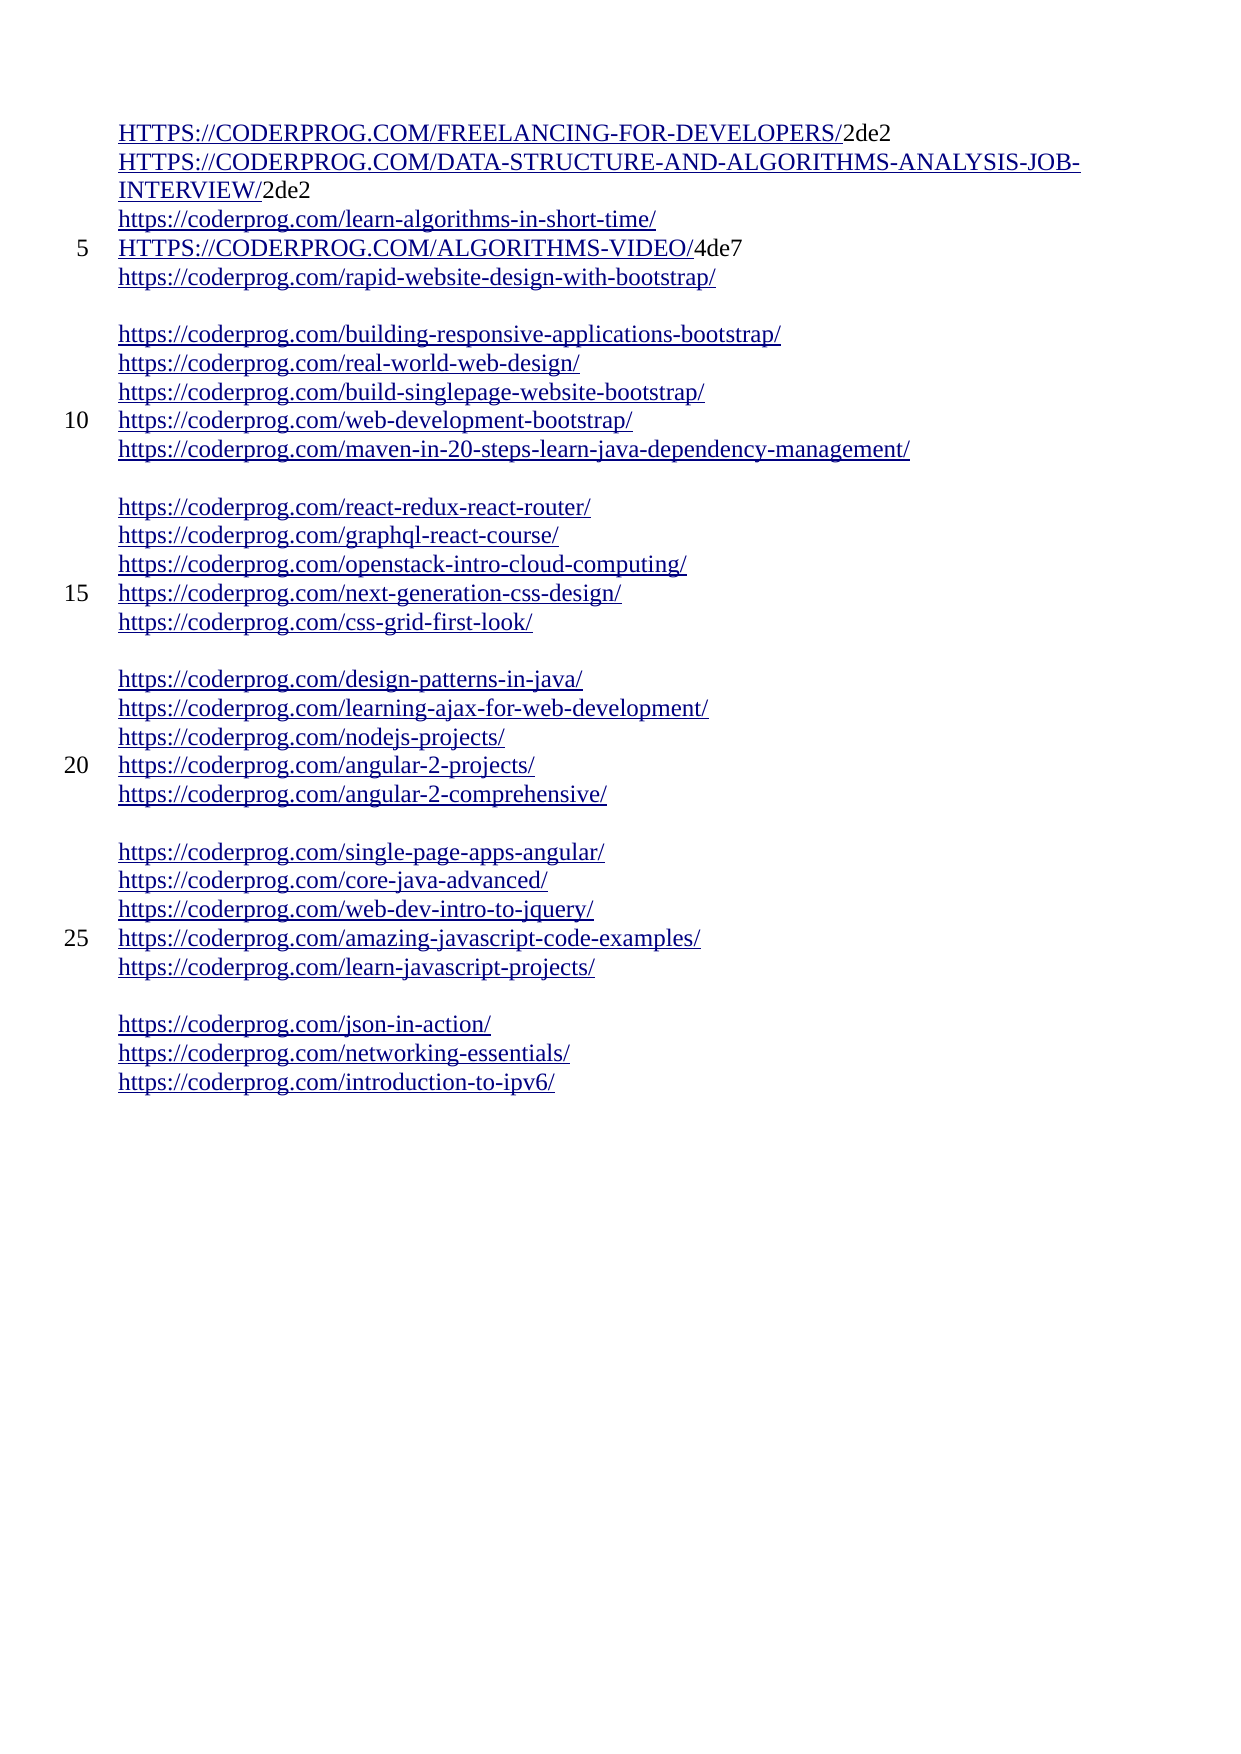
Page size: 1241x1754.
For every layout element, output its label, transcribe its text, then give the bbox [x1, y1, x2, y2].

text https://coderprog.com/rapid-website-design-with-bootstrap/ [118, 262, 1122, 291]
text HTTPS://CODERPROG.COM/ALGORITHMS-VIDEO/4de7 [118, 233, 1122, 262]
text https://coderprog.com/angular-2-projects/ [118, 751, 1122, 779]
text https://coderprog.com/openstack-intro-cloud-computing/ [118, 549, 1122, 578]
text https://coderprog.com/introduction-to-ipv6/ [118, 1067, 1122, 1096]
text https://coderprog.com/web-dev-intro-to-jquery/ [118, 894, 1122, 923]
text https://coderprog.com/networking-essentials/ [118, 1038, 1122, 1067]
text https://coderprog.com/single-page-apps-angular/ [118, 837, 1122, 866]
text https://coderprog.com/design-patterns-in-java/ [118, 664, 1122, 693]
text https://coderprog.com/core-java-advanced/ [118, 866, 1122, 894]
text HTTPS://CODERPROG.COM/FREELANCING-FOR-DEVELOPERS/2de2 [118, 118, 1122, 147]
text https://coderprog.com/build-singlepage-website-bootstrap/ [118, 377, 1122, 406]
text https://coderprog.com/web-development-bootstrap/ [118, 406, 1122, 434]
text https://coderprog.com/learning-ajax-for-web-development/ [118, 693, 1122, 722]
text https://coderprog.com/json-in-action/ [118, 1009, 1122, 1038]
text https://coderprog.com/learn-algorithms-in-short-time/ [118, 204, 1122, 233]
text https://coderprog.com/css-grid-first-look/ [118, 607, 1122, 636]
text https://coderprog.com/graphql-react-course/ [118, 521, 1122, 549]
text HTTPS://CODERPROG.COM/DATA-STRUCTURE-AND-ALGORITHMS-ANALYSIS-JOB-INTERVIEW/2de2 [118, 147, 1122, 204]
text https://coderprog.com/real-world-web-design/ [118, 348, 1122, 377]
text https://coderprog.com/react-redux-react-router/ [118, 492, 1122, 521]
text https://coderprog.com/amazing-javascript-code-examples/ [118, 923, 1122, 952]
text https://coderprog.com/maven-in-20-steps-learn-java-dependency-management/ [118, 434, 1122, 463]
text https://coderprog.com/building-responsive-applications-bootstrap/ [118, 319, 1122, 348]
text https://coderprog.com/next-generation-css-design/ [118, 578, 1122, 607]
text https://coderprog.com/learn-javascript-projects/ [118, 952, 1122, 981]
text https://coderprog.com/angular-2-comprehensive/ [118, 779, 1122, 808]
text https://coderprog.com/nodejs-projects/ [118, 722, 1122, 751]
